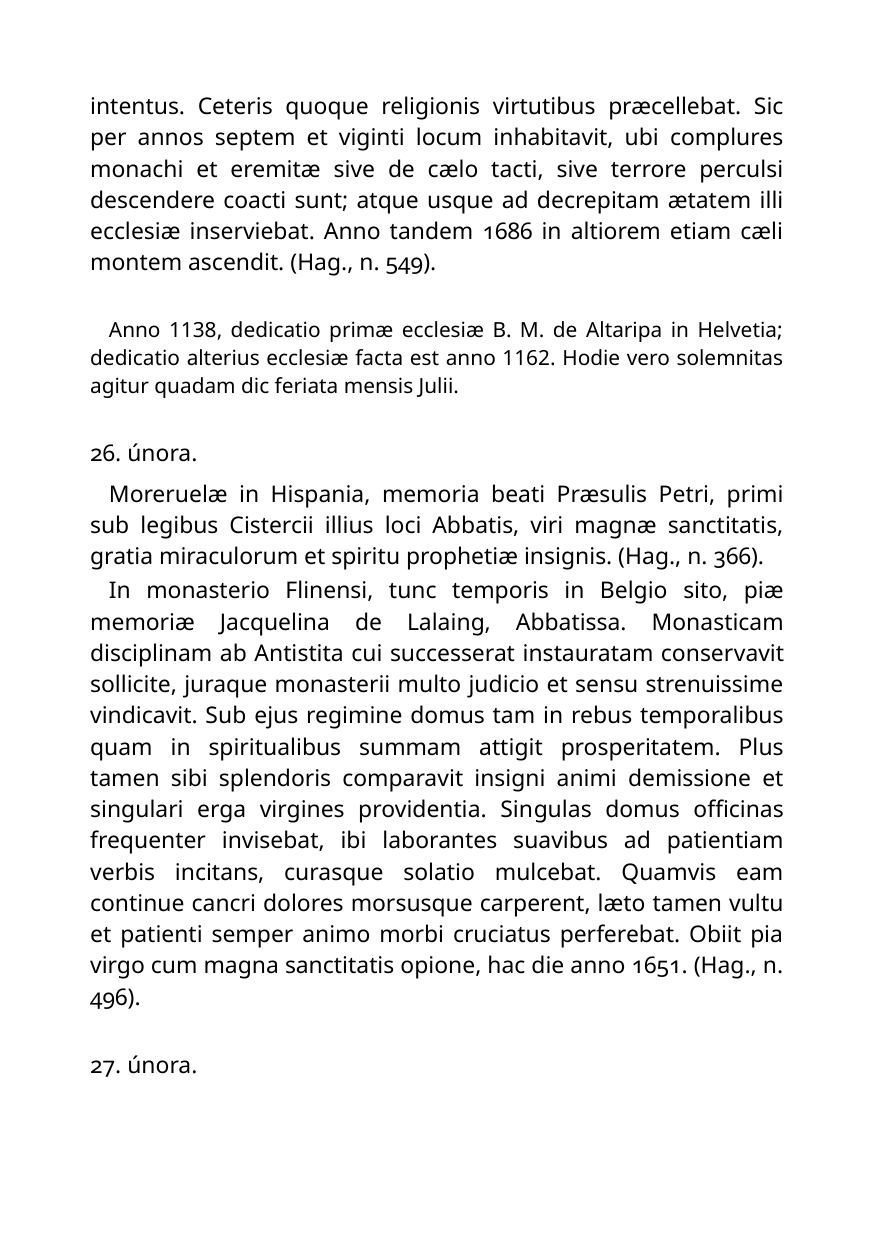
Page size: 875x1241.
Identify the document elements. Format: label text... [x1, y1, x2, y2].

text In monasterio Flinensi, tunc temporis in Belgio sito, piæ memoriæ Jacquelina de Lalaing, Abbatissa. Monasticam disciplinam ab Antistita cui successerat instauratam conser­vavit sollicite, juraque monasterii multo judicio et sensu strenuissime vindicavit. Sub ejus regimine domus tam in rebus temporalibus quam in spiritualibus summam attigit prosperitatem. Plus tamen sibi splendoris comparavit insigni animi demissione et singulari erga virgines providentia. Sin­gulas domus officinas frequenter invisebat, ibi laborantes suavibus ad patientiam verbis incitans, curasque solatio mulcebat. Quamvis eam continue cancri dolores morsusque carperent, læto tamen vultu et patienti semper animo morbi cruciatus perferebat. Obiit pia virgo cum magna sanctitatis opione, hac die anno 1651. (Hag., n. 496). [90, 574, 784, 1012]
text Moreruelæ in Hispania, memoria beati Præsulis Petri, primi sub legibus Cistercii illius loci Abbatis, viri magnæ sanctitatis, gratia miraculorum et spiritu prophetiæ insignis. (Hag., n. 366). [90, 478, 784, 571]
text Anno 1138, dedicatio primæ ecclesiæ B. M. de Altaripa in Helvetia; dedicatio alterius ecclesiæ facta est anno 1162. Hodie vero solemnitas agitur quadam dic feriata mensis Julii. [90, 315, 784, 400]
text 27. února. [90, 1049, 784, 1080]
text 26. února. [90, 437, 784, 469]
text intentus. Ceteris quoque religionis virtutibus præcellebat. Sic per annos septem et viginti locum inhabitavit, ubi complures monachi et eremitæ sive de cælo tacti, sive terrore perculsi descendere coacti sunt; atque usque ad decrepitam ætatem illi ecclesiæ inserviebat. Anno tandem 1686 in altiorem etiam cæli montem ascendit. (Hag., n. 549). [90, 90, 784, 277]
